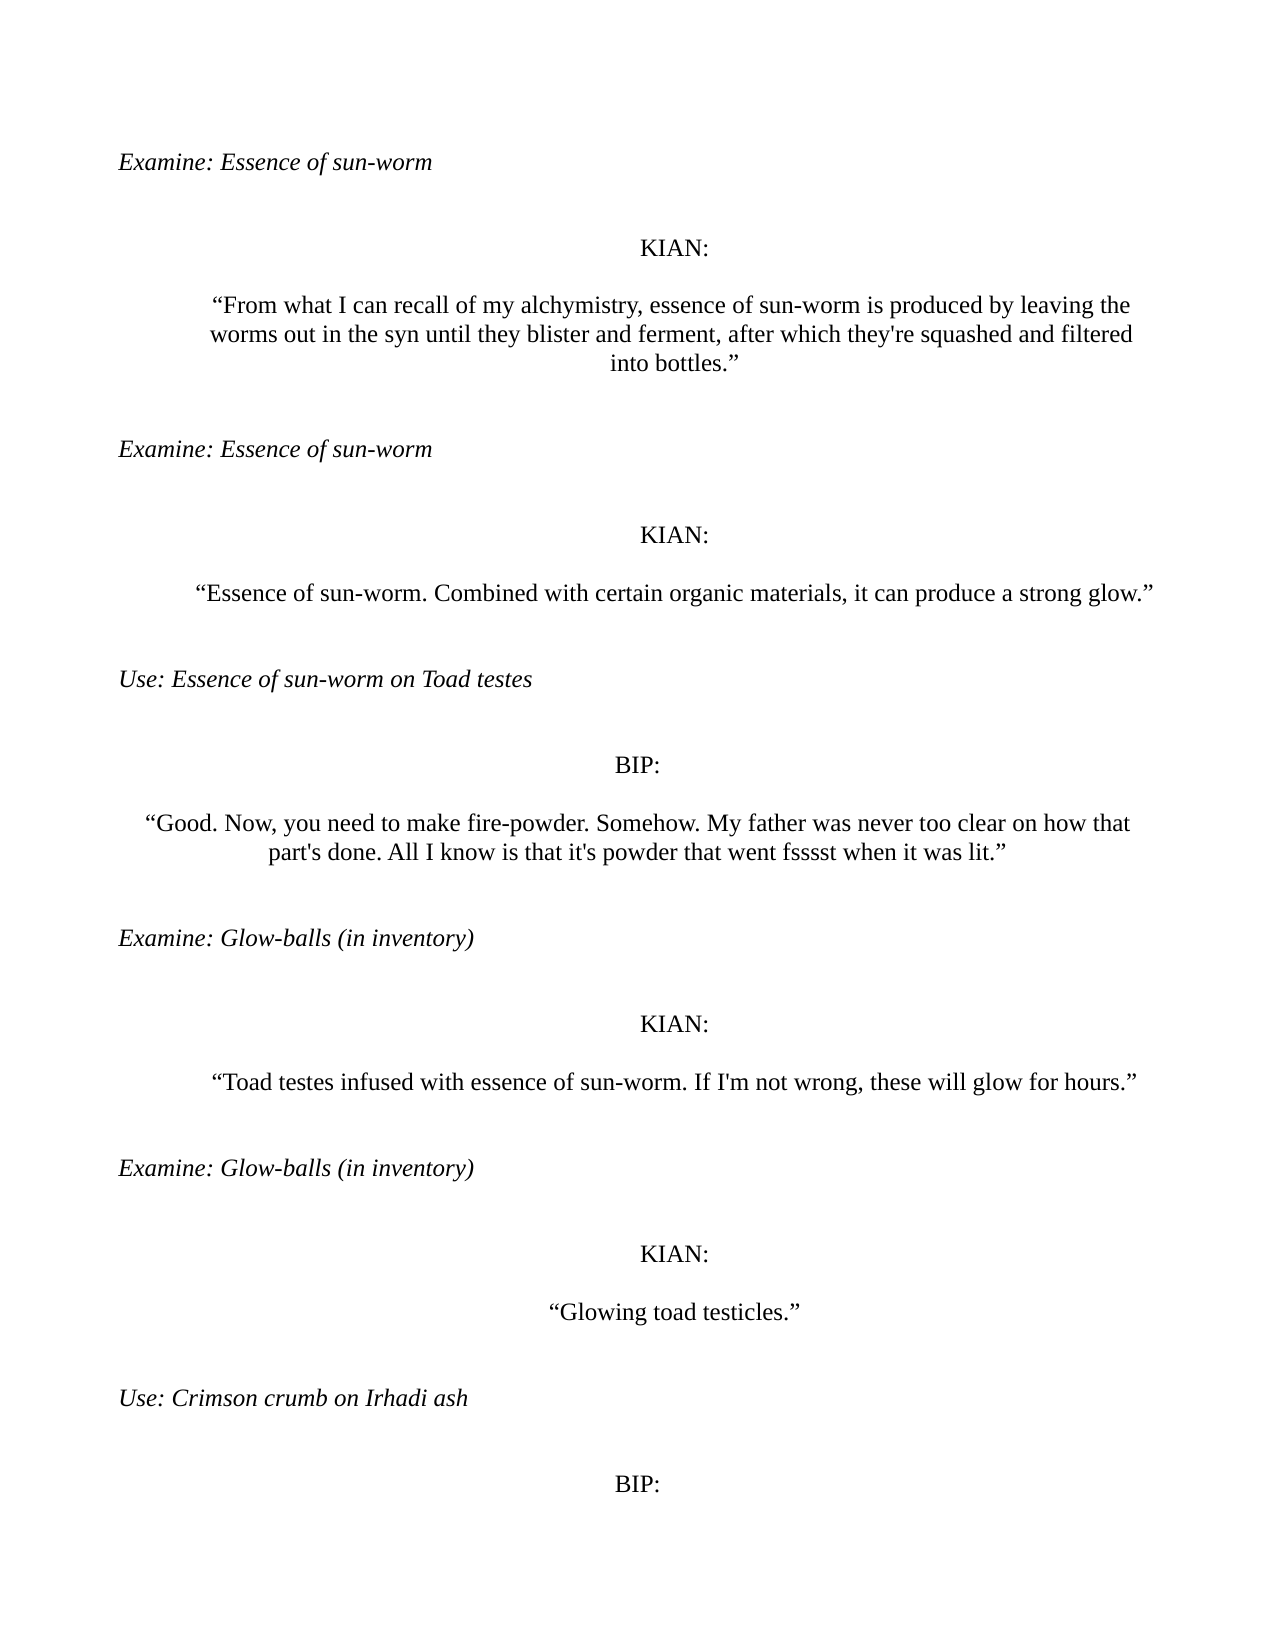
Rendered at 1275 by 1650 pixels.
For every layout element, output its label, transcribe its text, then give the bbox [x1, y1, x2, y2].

text KIAN: [118, 1009, 1157, 1038]
text Examine: Essence of sun-worm [118, 434, 1157, 463]
text BIP: [118, 751, 1157, 779]
text “Toad testes infused with essence of sun-worm. If I'm not wrong, these will glow for hours.” [118, 1067, 1157, 1096]
text “Good. Now, you need to make fire-powder. Somehow. My father was never too clear on how that part's done. All I know is that it's powder that went fsssst when it was lit.” [118, 808, 1157, 866]
text “From what I can recall of my alchymistry, essence of sun-worm is produced by leaving the worms out in the syn until they blister and ferment, after which they're squashed and filtered into bottles.” [118, 291, 1157, 377]
text Use: Essence of sun-worm on Toad testes [118, 664, 1157, 693]
text Examine: Glow-balls (in inventory) [118, 1153, 1157, 1182]
text KIAN: [118, 1239, 1157, 1268]
text “Glowing toad testicles.” [118, 1297, 1157, 1326]
text Examine: Glow-balls (in inventory) [118, 923, 1157, 952]
text Examine: Essence of sun-worm [118, 147, 1157, 176]
text “Essence of sun-worm. Combined with certain organic materials, it can produce a strong glow.” [118, 578, 1157, 607]
text KIAN: [118, 233, 1157, 262]
text Use: Crimson crumb on Irhadi ash [118, 1383, 1157, 1412]
text KIAN: [118, 521, 1157, 549]
text BIP: [118, 1469, 1157, 1498]
